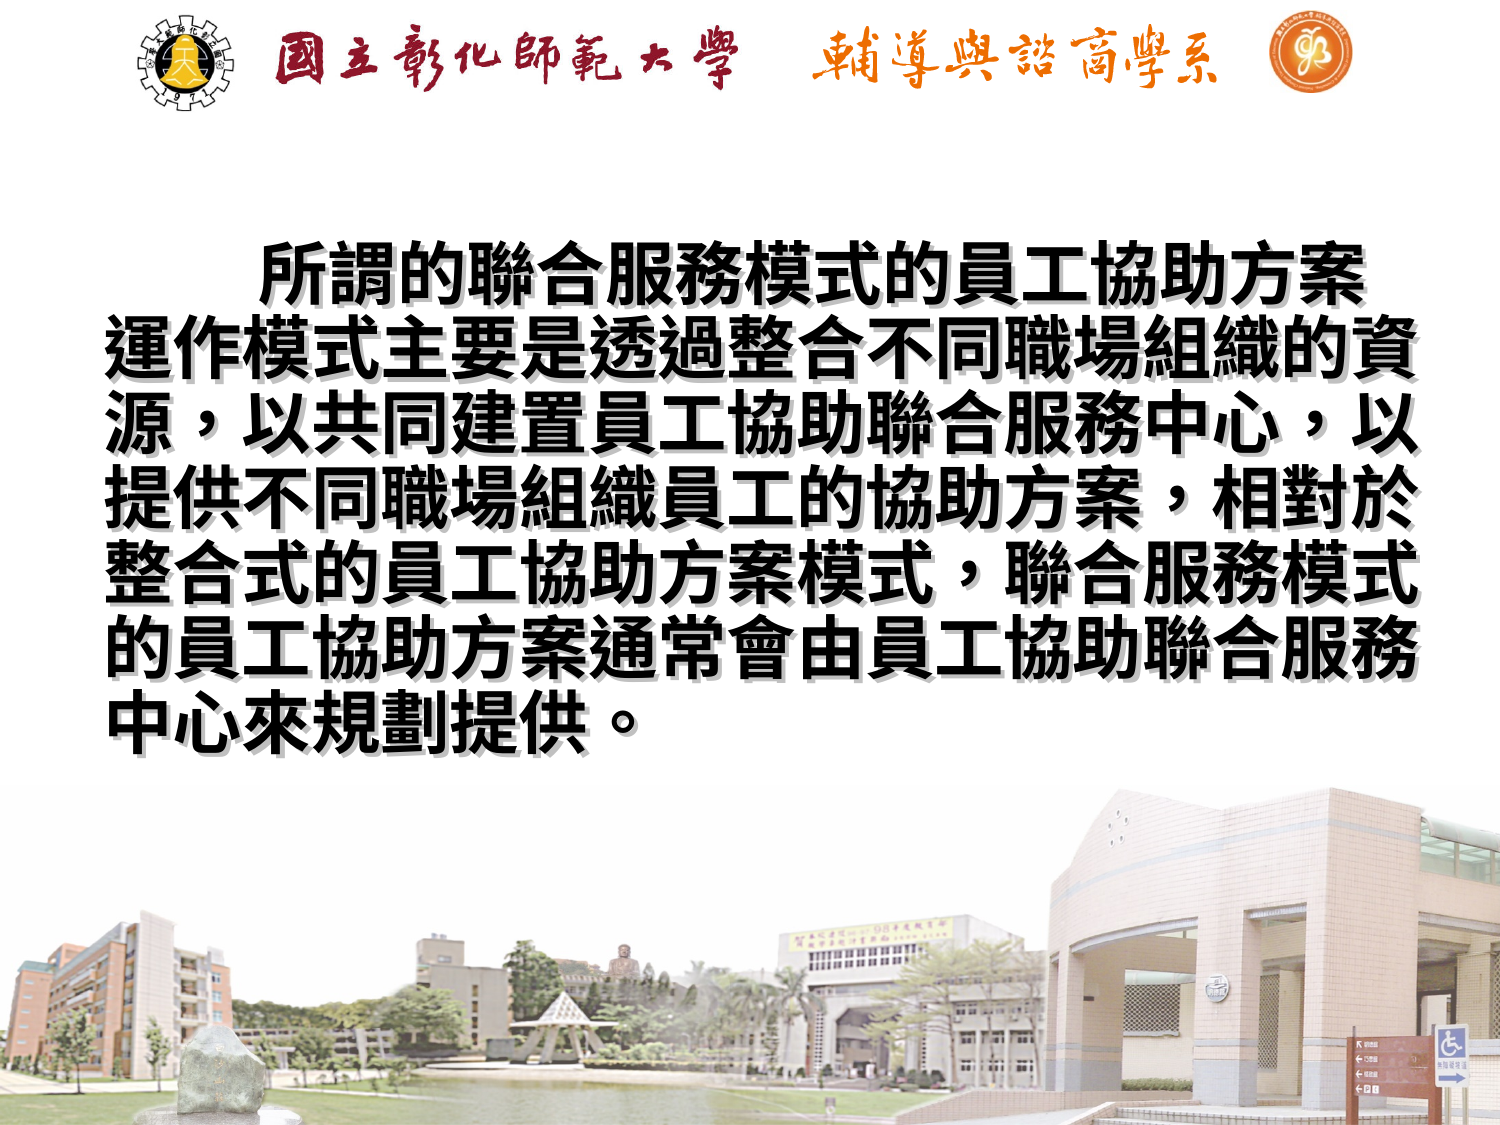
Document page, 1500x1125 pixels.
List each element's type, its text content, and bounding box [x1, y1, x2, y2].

list 所謂的聯合服務模式的員工協助方案運作模式主要是透過整合不同職場組織的資源，以共同建置員工協助聯合服務中心，以提供不同職場組織員工的協助方案，相對於整合式的員工協助方案模式，聯合服務模式的員工協助方案通常會由員工協助聯合服務中心來規劃提供。 [88, 231, 1436, 776]
